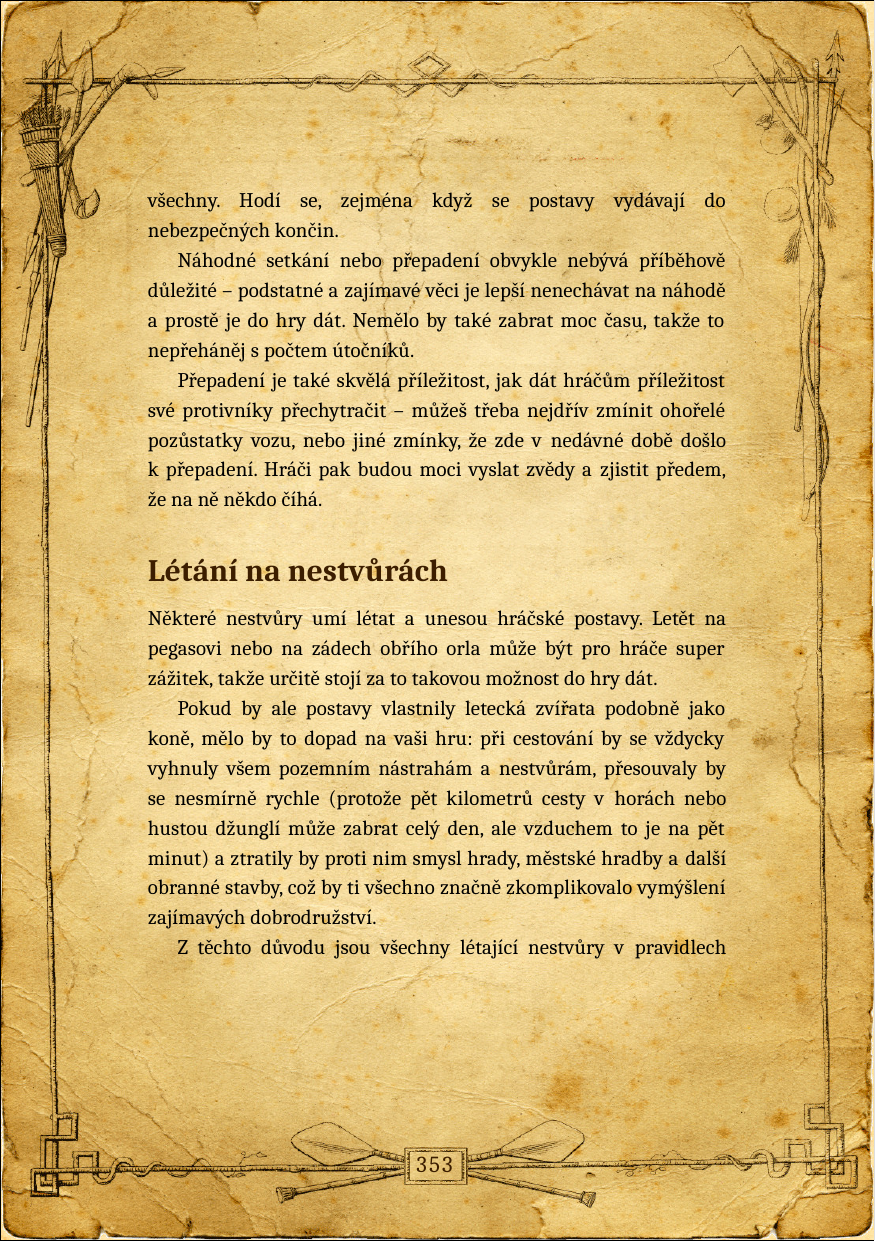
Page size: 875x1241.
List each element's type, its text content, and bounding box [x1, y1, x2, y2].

picture [1, 1, 874, 1240]
text Některé nestvůry umí létat a⁠ unesou hráčské postavy. Letět na pegasovi nebo na zádech obřího orla může být pro hráče super zážitek, takže určitě stojí za to takovou možnost do hry dát. Pokud by ale postavy vlastnily letecká zvířata podobně jako koně, mělo by to dopad na vaši hru: při cestování by se vždycky vyhnuly všem pozemním nástrahám a⁠ nestvůrám, přesouvaly by se nesmírně rychle (protože pět kilometrů cesty v⁠ horách nebo hustou džunglí může zabrat celý den, ale vzduchem to je na pět minut) a⁠ ztratily by proti nim smysl hrady, městské hradby a⁠ další obranné stavby, což by ti všechno značně zkomplikovalo vymýšlení zajímavých dobrodružství. Z⁠ těchto důvodu jsou všechny létající nestvůry v⁠ pravidlech [148, 607, 726, 960]
subtitle Létání na nestvůrách [148, 553, 726, 589]
text všechny. Hodí se, zejména když se postavy vydávají do nebezpečných končin. Náhodné setkání nebo přepadení obvykle nebývá příběhově důležité – podstatné a⁠ zajímavé věci je lepší nenechávat na náhodě a⁠ prostě je do hry dát. Nemělo by také zabrat moc času, takže to nepřeháněj s⁠ počtem útočníků. Přepadení je také skvělá příležitost, jak dát hráčům příležitost své protivníky přechytračit – můžeš třeba nejdřív zmínit ohořelé pozůstatky vozu, nebo jiné zmínky, že zde v⁠ nedávné době došlo k⁠ přepadení. Hráči pak budou moci vyslat zvědy a⁠ zjistit předem, že na ně někdo číhá. [148, 189, 726, 512]
